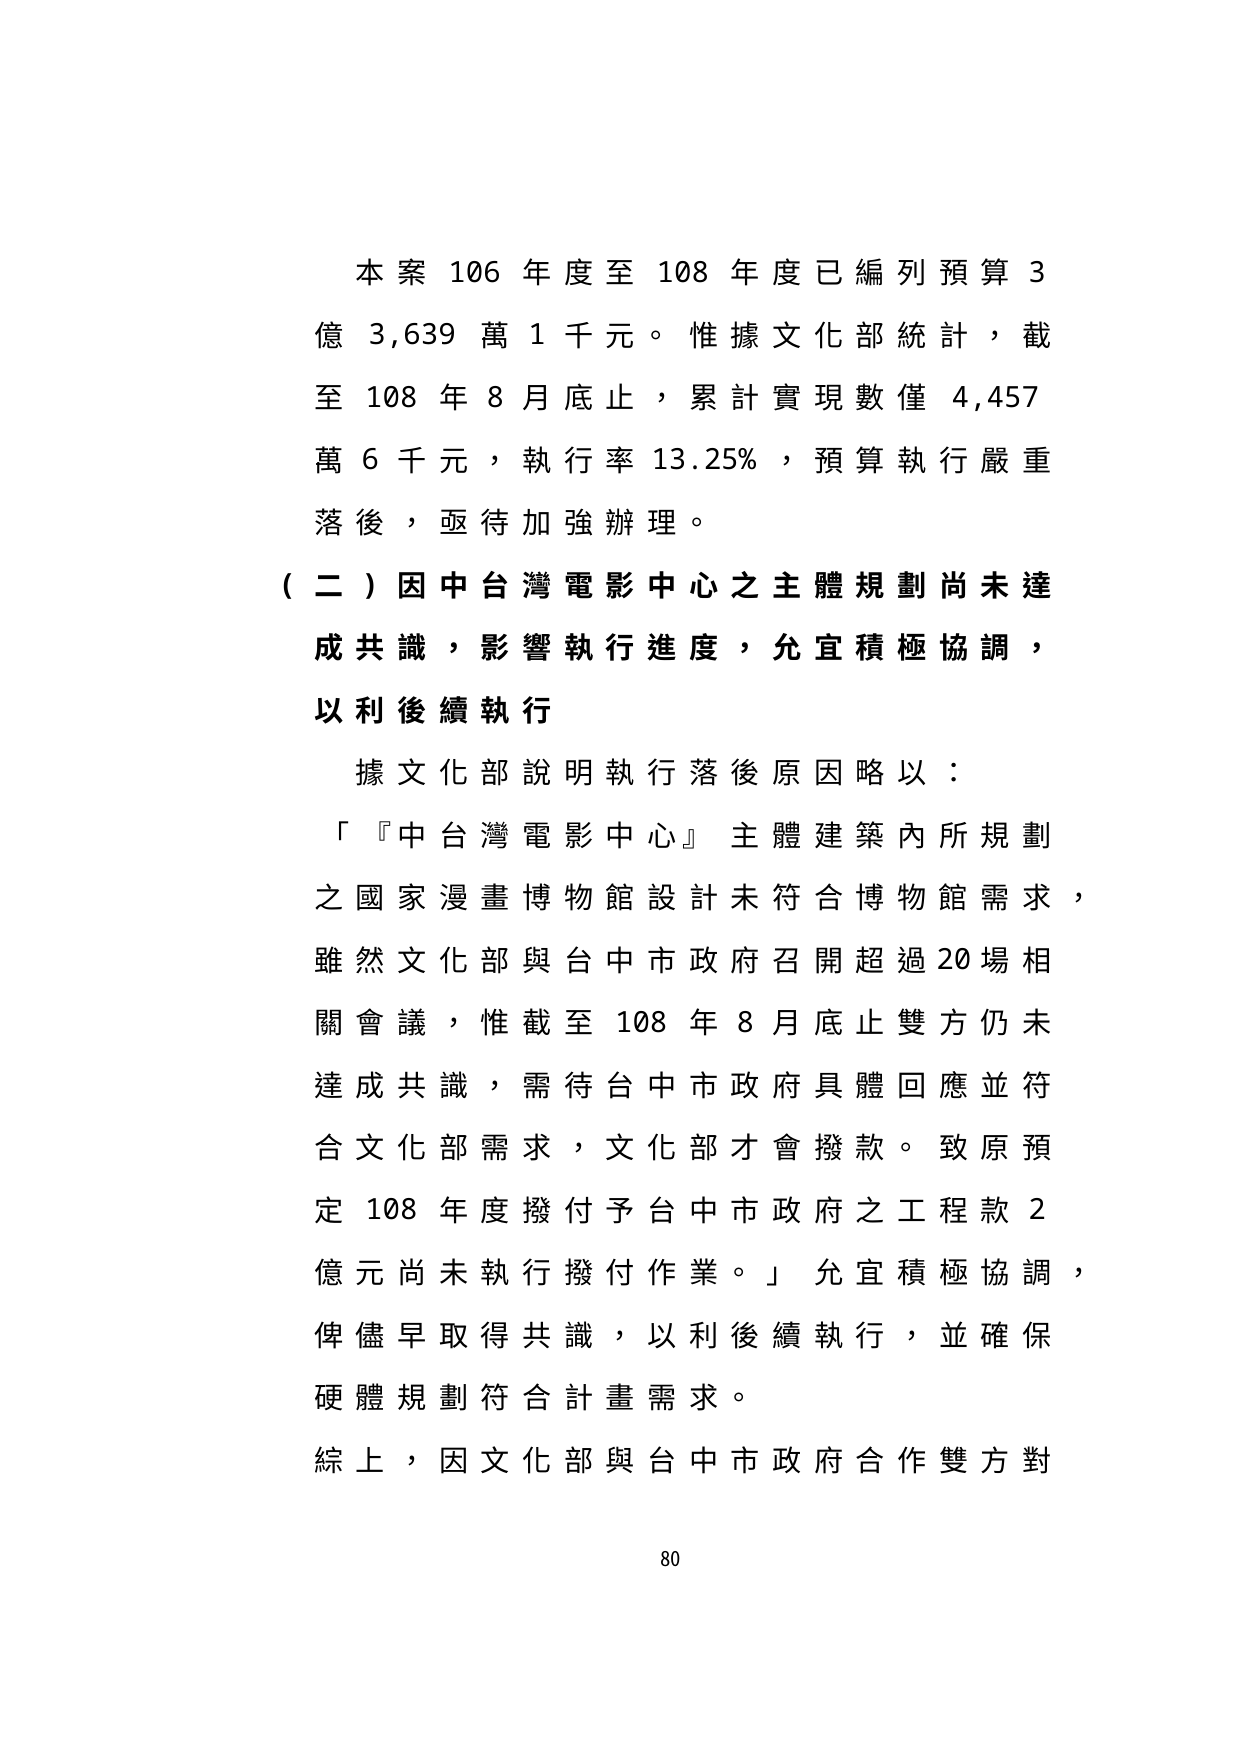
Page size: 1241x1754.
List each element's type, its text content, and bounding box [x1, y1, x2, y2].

text 據文化部說明執行落後原因略以：「『中台灣電影中心』主體建築內所規劃之國家漫畫博物館設計未符合博物館需求，雖然文化部與台中市政府召開超過20場相關會議，惟截至108年8月底止雙方仍未達成共識，需待台中市政府具體回應並符合文化部需求，文化部才會撥款。致原預定108年度撥付予台中市政府之工程款2億元尚未執行撥付作業。」允宜積極協調，俾儘早取得共識，以利後續執行，並確保硬體規劃符合計畫需求。 [271, 729, 1058, 1417]
text (二)因中台灣電影中心之主體規劃尚未達成共識，影響執行進度，允宜積極協調，以利後續執行 [242, 542, 1058, 729]
text 本案106年度至108年度已編列預算3億3,639萬1千元。惟據文化部統計，截至108年8月底止，累計實現數僅4,457萬6千元，執行率13.25%，預算執行嚴重落後，亟待加強辦理。 [271, 229, 1058, 542]
text 綜上，因文化部與台中市政府合作雙方對 [242, 1417, 1058, 1479]
